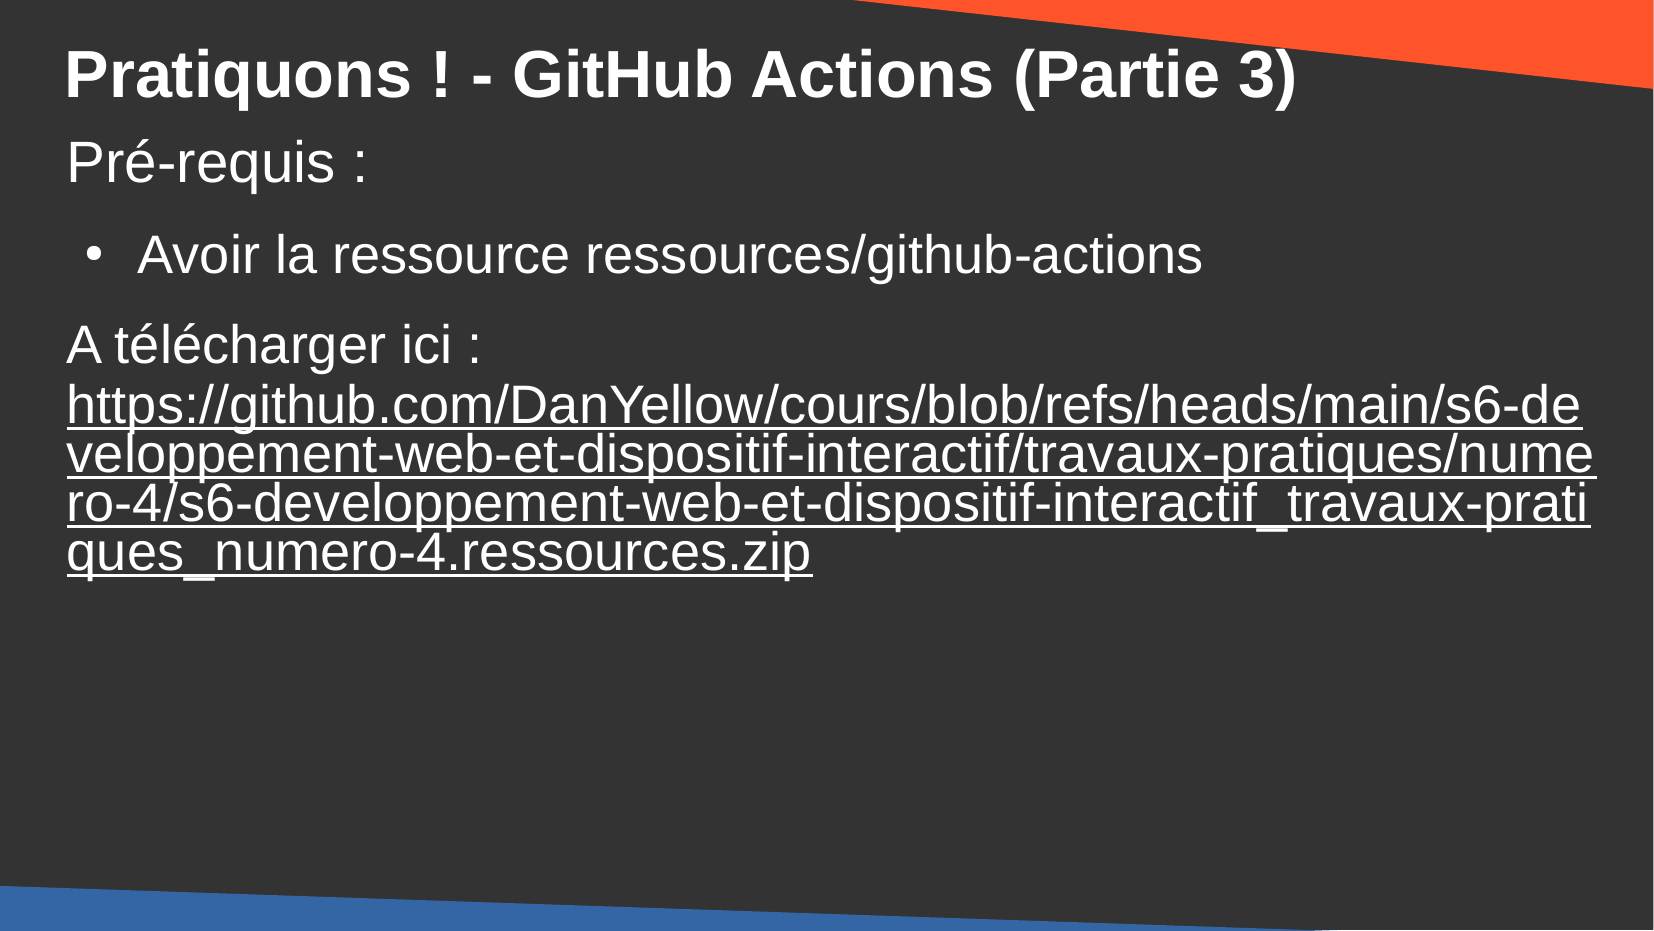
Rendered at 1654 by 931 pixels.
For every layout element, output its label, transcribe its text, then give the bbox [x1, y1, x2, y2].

list Pré-requis : Avoir la ressource ressources/github-actions A télécharger ici : https://github.com/DanYellow/cours/blob/refs/heads/main/s6-developpement-web-et-dispositif-interactif/travaux-pratiques/numero-4/s6-developpement-web-et-dispositif-interactif_travaux-pratiques_numero-4.ressources.zip [66, 129, 1606, 715]
text_box [0, 885, 1337, 931]
text_box [852, 0, 1654, 89]
title Pratiquons ! - GitHub Actions (Partie 3) [64, 37, 1553, 114]
